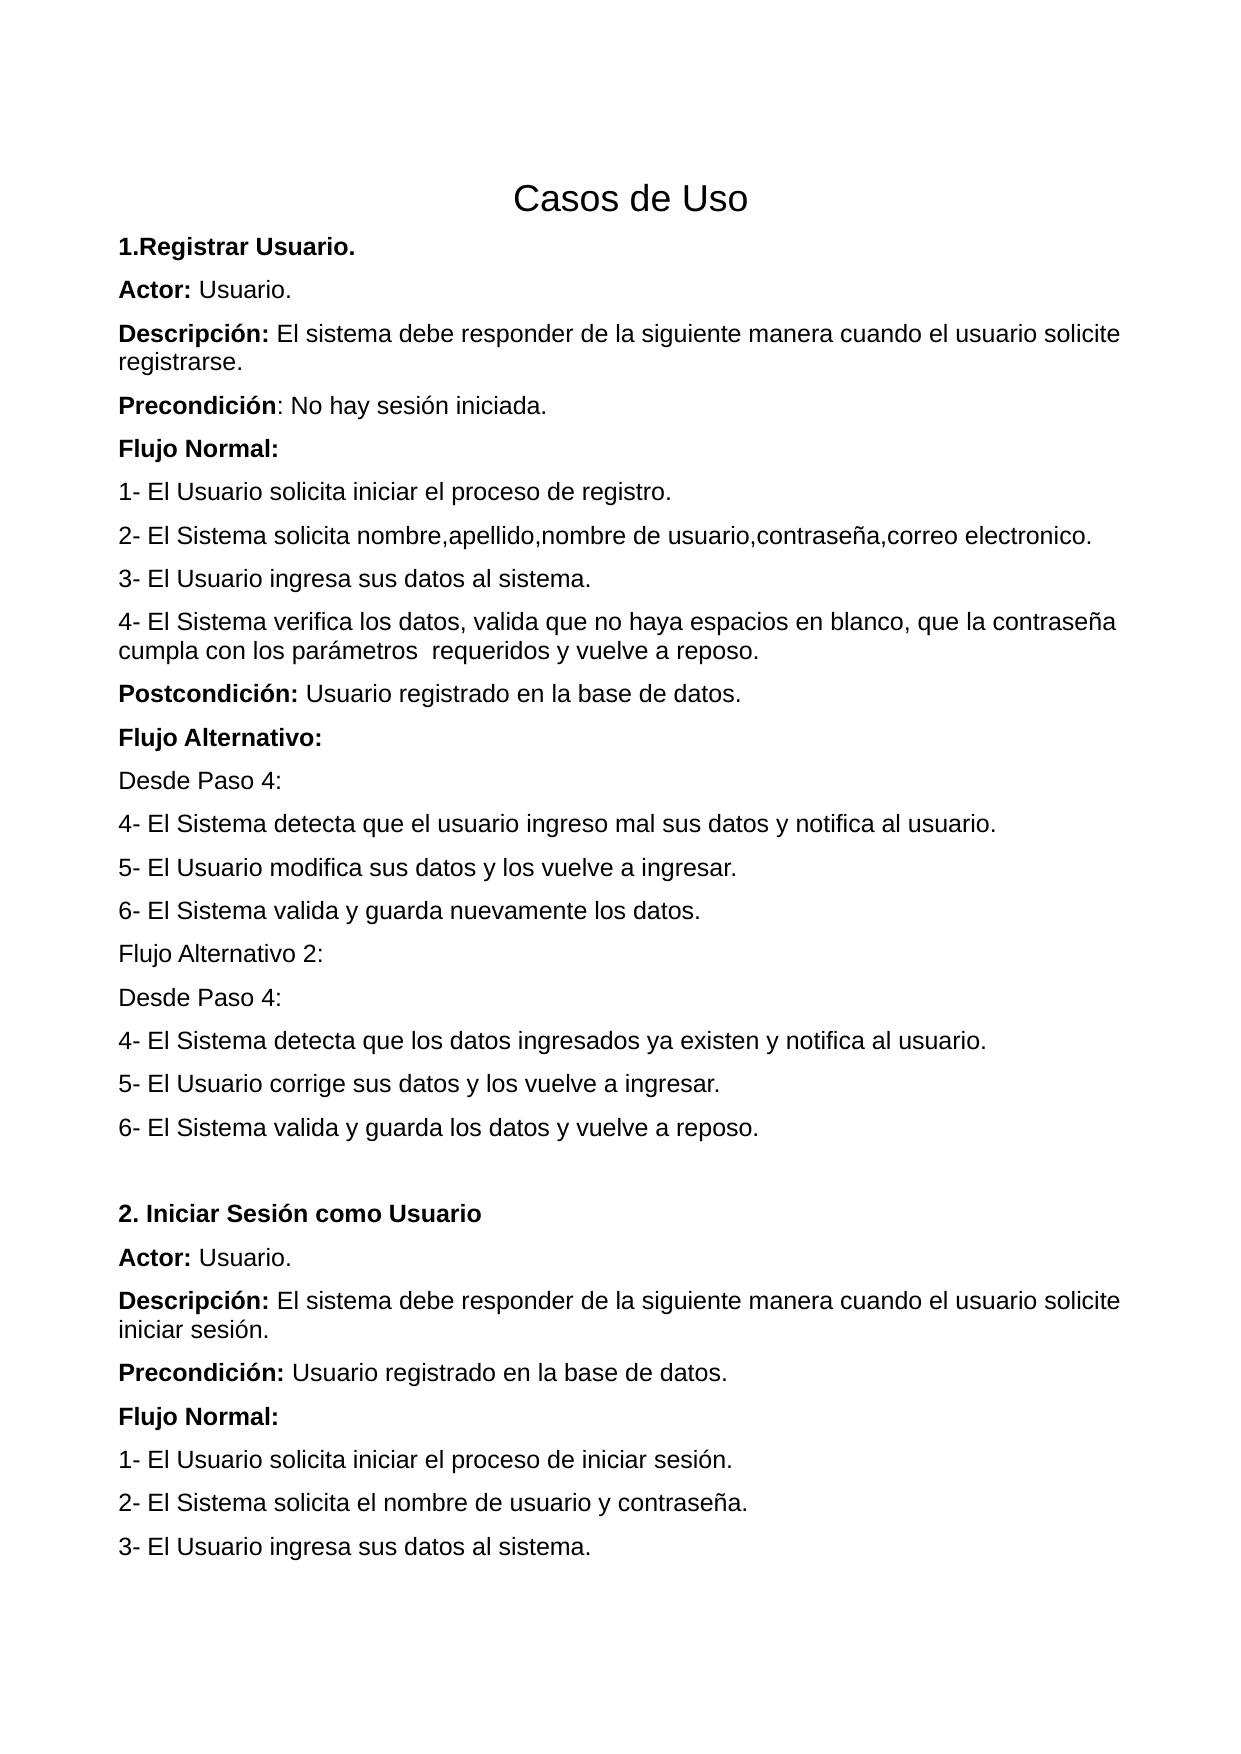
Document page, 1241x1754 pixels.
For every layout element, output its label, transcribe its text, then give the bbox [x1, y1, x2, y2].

text 3- El Usuario ingresa sus datos al sistema. [118, 564, 1122, 593]
text 2- El Sistema solicita nombre,apellido,nombre de usuario,contraseña,correo electronico. [118, 521, 1122, 549]
text Precondición: Usuario registrado en la base de datos. [118, 1358, 1122, 1387]
text 1- El Usuario solicita iniciar el proceso de registro. [118, 477, 1122, 506]
text Flujo Alternativo 2: [118, 939, 1122, 968]
text 5- El Usuario corrige sus datos y los vuelve a ingresar. [118, 1069, 1122, 1098]
text 6- El Sistema valida y guarda los datos y vuelve a reposo. [118, 1113, 1122, 1142]
text 1- El Usuario solicita iniciar el proceso de iniciar sesión. [118, 1445, 1122, 1474]
text 4- El Sistema detecta que los datos ingresados ya existen y notifica al usuario. [118, 1026, 1122, 1055]
text 1.Registrar Usuario. [118, 232, 1122, 261]
text 4- El Sistema verifica los datos, valida que no haya espacios en blanco, que la contraseña cumpla con los parámetros requeridos y vuelve a reposo. [118, 607, 1122, 665]
text Actor: Usuario. [118, 275, 1122, 304]
text Flujo Normal: [118, 434, 1122, 463]
text Postcondición: Usuario registrado en la base de datos. [118, 679, 1122, 708]
text 2. Iniciar Sesión como Usuario [118, 1199, 1122, 1228]
text 2- El Sistema solicita el nombre de usuario y contraseña. [118, 1488, 1122, 1517]
text Desde Paso 4: [118, 983, 1122, 1012]
text Desde Paso 4: [118, 766, 1122, 795]
subtitle Casos de Uso [118, 176, 1122, 219]
text 5- El Usuario modifica sus datos y los vuelve a ingresar. [118, 853, 1122, 882]
text Descripción: El sistema debe responder de la siguiente manera cuando el usuario solicite registrarse. [118, 319, 1122, 376]
text Precondición: No hay sesión iniciada. [118, 391, 1122, 419]
text Descripción: El sistema debe responder de la siguiente manera cuando el usuario solicite iniciar sesión. [118, 1286, 1122, 1344]
text Flujo Alternativo: [118, 723, 1122, 752]
text 3- El Usuario ingresa sus datos al sistema. [118, 1532, 1122, 1560]
text Actor: Usuario. [118, 1243, 1122, 1272]
text Flujo Normal: [118, 1402, 1122, 1430]
text 6- El Sistema valida y guarda nuevamente los datos. [118, 896, 1122, 925]
text 4- El Sistema detecta que el usuario ingreso mal sus datos y notifica al usuario. [118, 809, 1122, 838]
